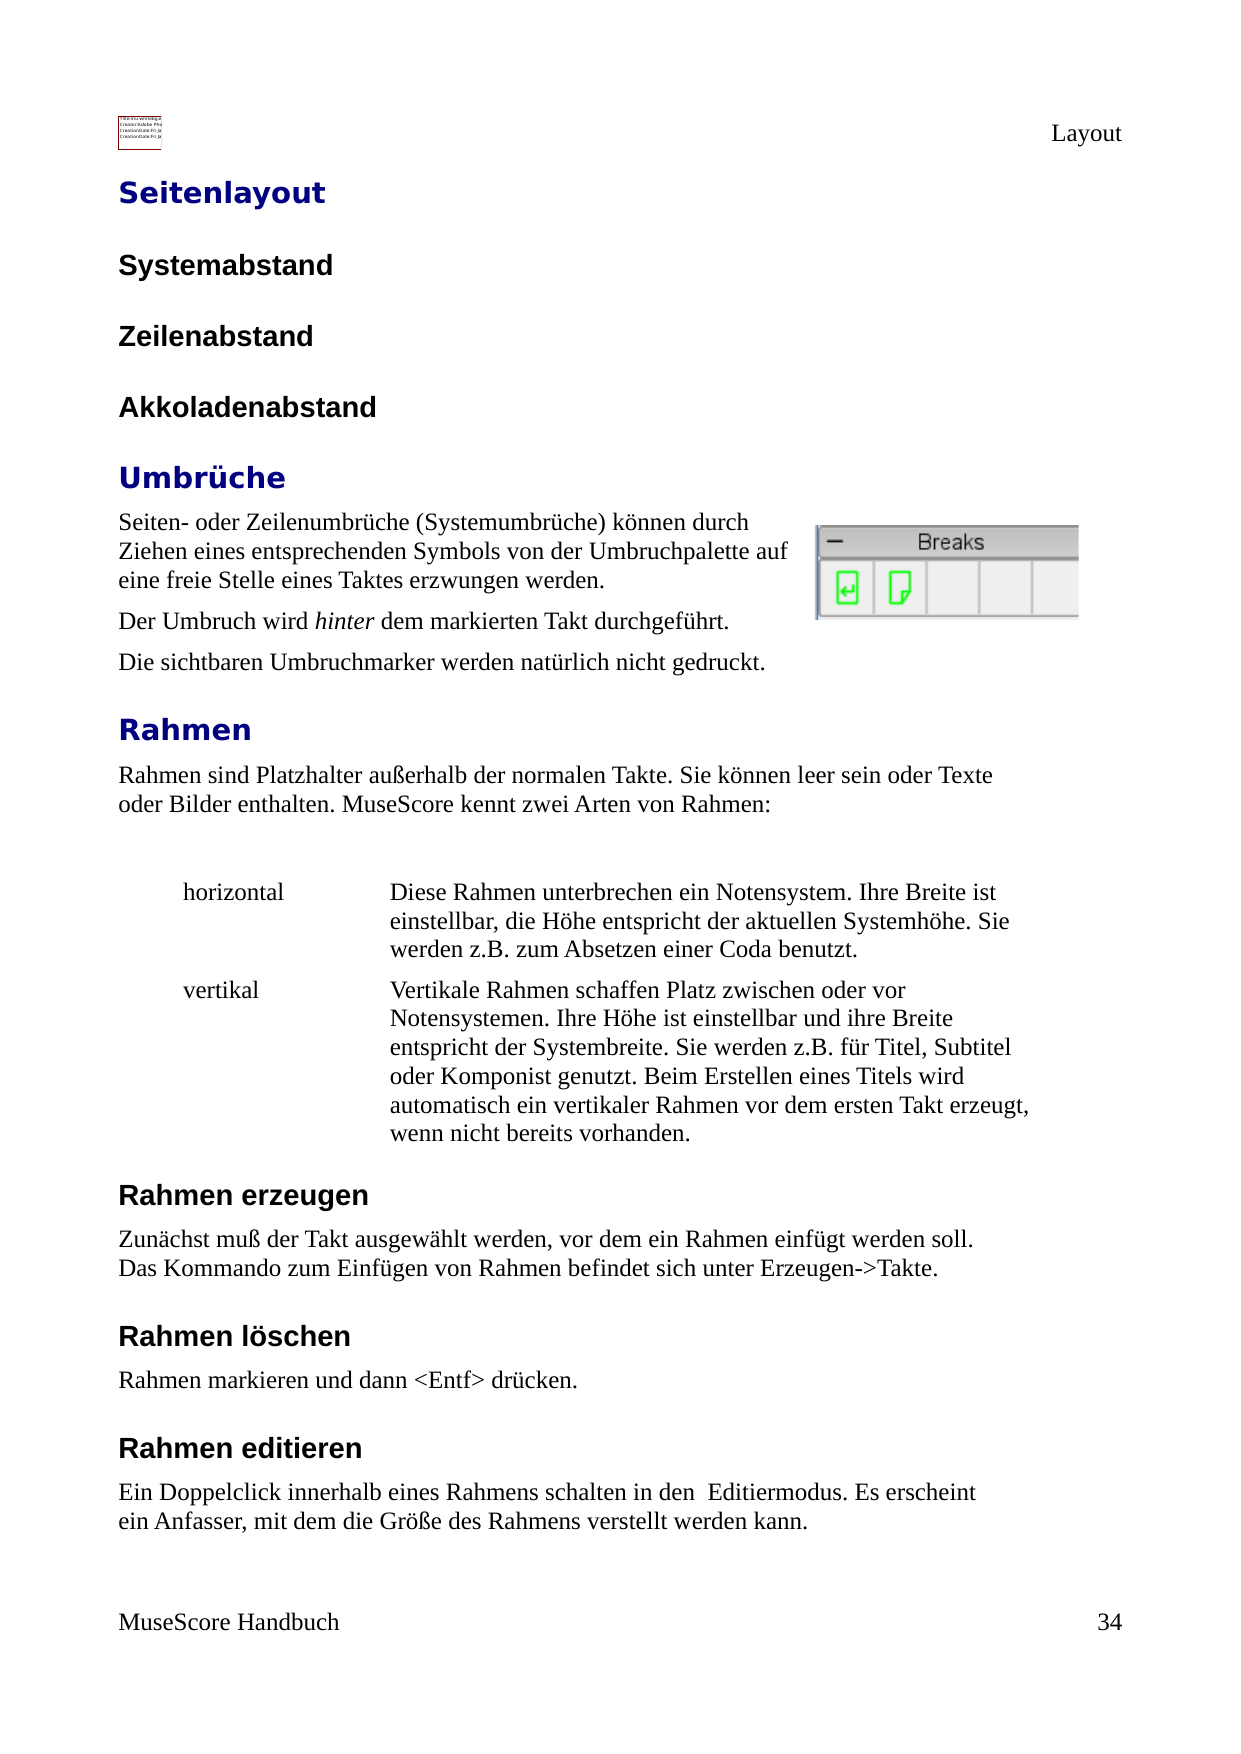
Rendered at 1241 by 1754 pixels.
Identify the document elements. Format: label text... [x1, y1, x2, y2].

subtitle Rahmen editieren [118, 1431, 1122, 1465]
subtitle Zeilenabstand [118, 319, 1122, 352]
text Rahmen markieren und dann <Entf> drücken. [118, 1365, 1004, 1394]
table_cell vertikal [177, 969, 384, 1153]
text Der Umbruch wird hinter dem markierten Takt durchgeführt. [118, 606, 1004, 635]
text Die sichtbaren Umbruchmarker werden natürlich nicht gedruckt. [118, 647, 1004, 676]
table_header Diese Rahmen unterbrechen ein Notensystem. Ihre Breite ist einstellbar, die Höhe entspricht der aktuellen Systemhöhe. Sie werden z.B. zum Absetzen einer Coda benutzt. [384, 871, 1063, 969]
subtitle Rahmen [118, 714, 1122, 748]
text Zunächst muß der Takt ausgewählt werden, vor dem ein Rahmen einfügt werden soll. Das Kommando zum Einfügen von Rahmen befindet sich unter Erzeugen->Takte. [118, 1224, 1004, 1282]
subtitle Systemabstand [118, 248, 1122, 281]
subtitle Akkoladenabstand [118, 390, 1122, 423]
table_cell Vertikale Rahmen schaffen Platz zwischen oder vor Notensystemen. Ihre Höhe ist einstellbar und ihre Breite entspricht der Systembreite. Sie werden z.B. für Titel, Subtitel oder Komponist genutzt. Beim Erstellen eines Titels wird automatisch ein vertikaler Rahmen vor dem ersten Takt erzeugt, wenn nicht bereits vorhanden. [384, 969, 1063, 1153]
subtitle Rahmen erzeugen [118, 1178, 1122, 1212]
table_header horizontal [177, 871, 384, 969]
text Seiten- oder Zeilenumbrüche (Systemumbrüche) können durch Ziehen eines entsprechenden Symbols von der Umbruchpalette auf eine freie Stelle eines Taktes erzwungen werden. [118, 507, 1004, 594]
subtitle Seitenlayout [118, 176, 1122, 210]
subtitle Umbrüche [118, 461, 1122, 495]
picture [814, 525, 1079, 620]
text Rahmen sind Platzhalter außerhalb der normalen Takte. Sie können leer sein oder Texte oder Bilder enthalten. MuseScore kennt zwei Arten von Rahmen: [118, 760, 1004, 818]
subtitle Rahmen löschen [118, 1319, 1122, 1353]
text Ein Doppelclick innerhalb eines Rahmens schalten in den Editiermodus. Es erscheint ein Anfasser, mit dem die Größe des Rahmens verstellt werden kann. [118, 1477, 1004, 1535]
